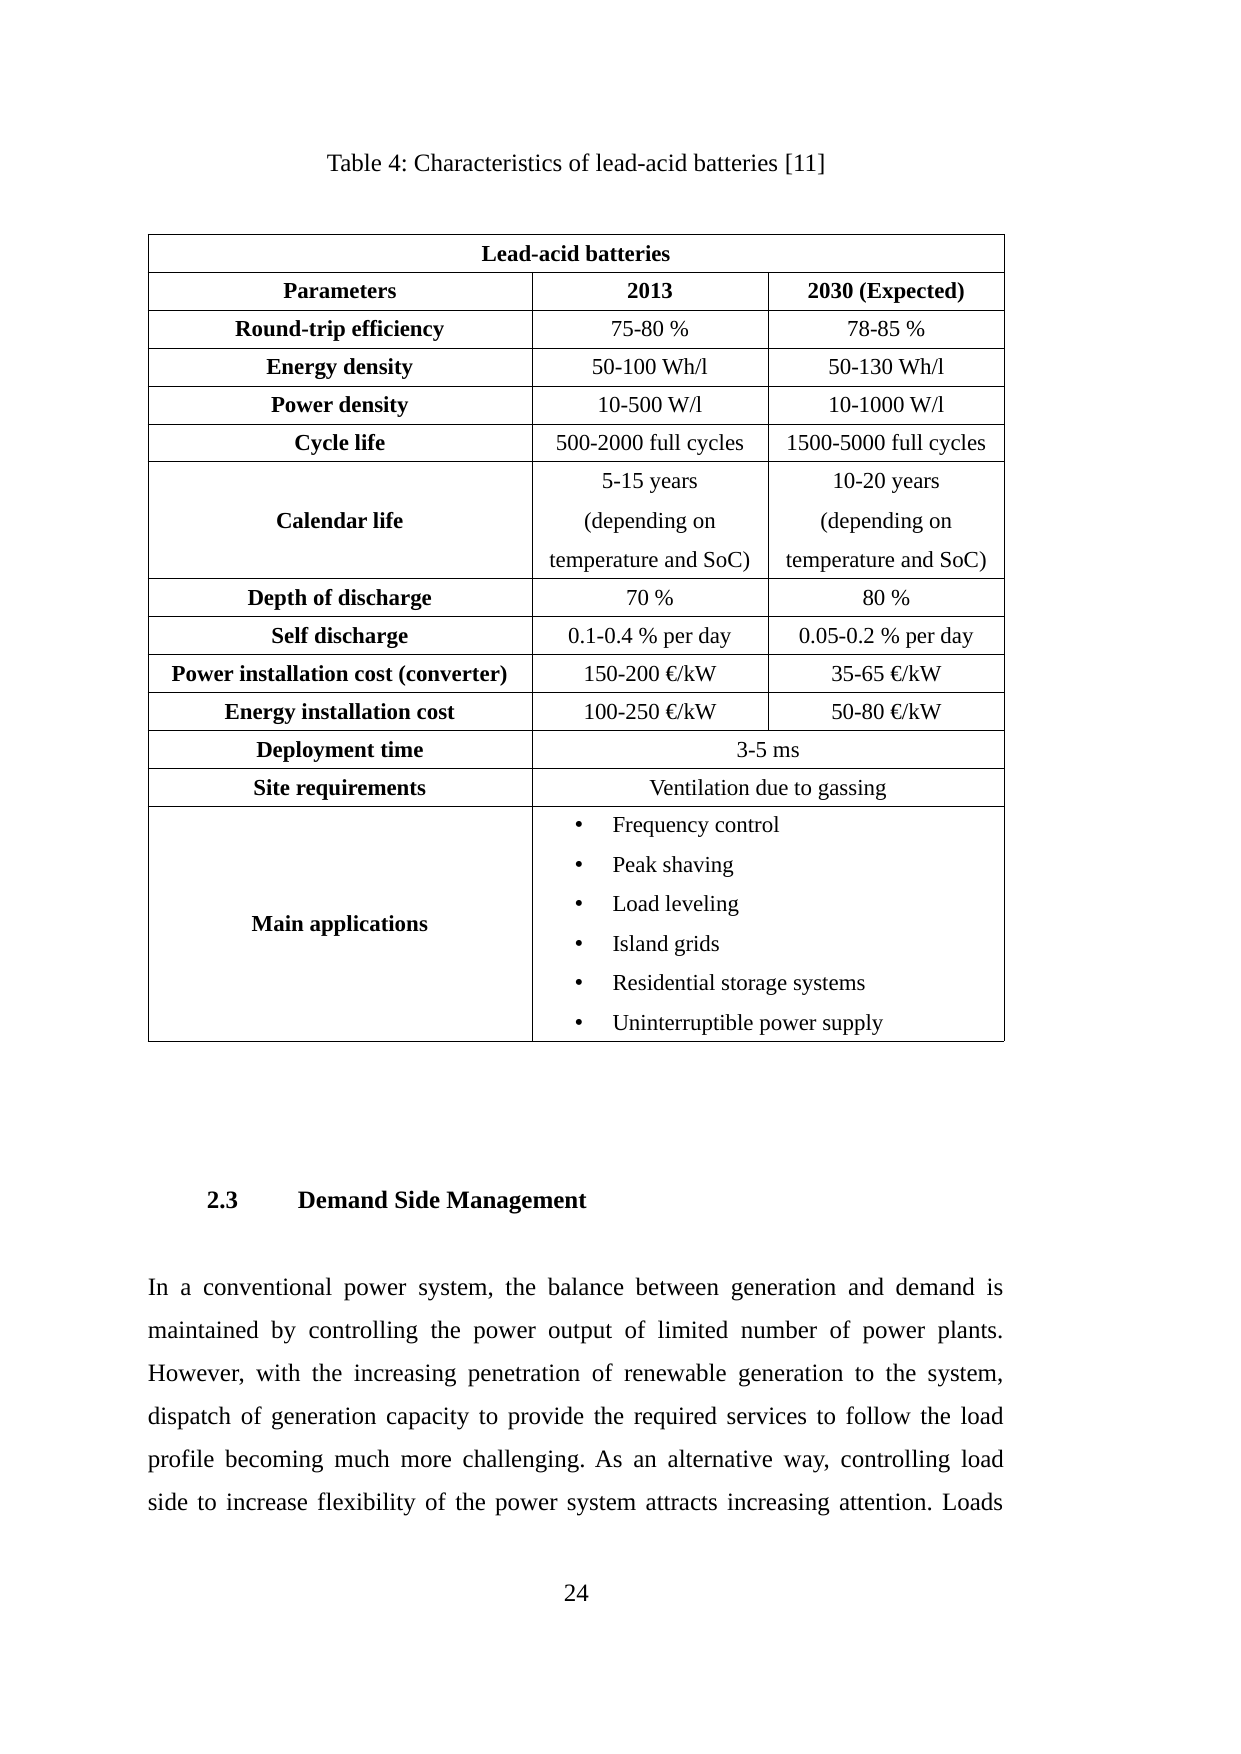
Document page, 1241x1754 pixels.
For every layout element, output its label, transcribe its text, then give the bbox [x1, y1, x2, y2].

table_cell 10-1000 W/l [769, 387, 1004, 423]
table_cell Power installation cost (converter) [149, 655, 532, 692]
table_cell Self discharge [149, 617, 532, 654]
table_cell 78-85 % [769, 311, 1004, 348]
table_cell 150-200 €/kW [533, 655, 768, 692]
table_cell 0.05-0.2 % per day [769, 617, 1004, 654]
table_cell 3-5 ms [533, 731, 1004, 768]
table_cell Frequency control Peak shaving Load leveling Island grids Residential storage systems Uninterruptible power supply [533, 807, 1004, 1041]
table_header Lead-acid batteries [149, 235, 1004, 272]
table_cell 500-2000 full cycles [533, 425, 768, 461]
table_cell 50-100 Wh/l [533, 349, 768, 386]
table_cell 1500-5000 full cycles [769, 425, 1004, 461]
table_cell 80 % [769, 579, 1004, 616]
table_cell 50-130 Wh/l [769, 349, 1004, 386]
table_cell Cycle life [149, 425, 532, 461]
text In a conventional power system, the balance between generation and demand is maintained by controlling the power output of limited number of power plants. However, with the increasing penetration of renewable generation to the system, dispatch of generation capacity to provide the required services to follow the load profile becoming much more challenging. As an alternative way, controlling load side to increase flexibility of the power system attracts increasing attention. Loads [148, 1272, 1004, 1516]
table_cell 35-65 €/kW [769, 655, 1004, 692]
table_cell Calendar life [149, 462, 532, 578]
table_cell Site requirements [149, 769, 532, 806]
table_cell Power density [149, 387, 532, 423]
list Demand Side Management [207, 1185, 1004, 1214]
table_cell 5-15 years (depending on temperature and SoC) [533, 462, 768, 578]
table_cell Main applications [149, 807, 532, 1041]
table_cell Deployment time [149, 731, 532, 768]
table_cell 10-500 W/l [533, 387, 768, 423]
table_cell Depth of discharge [149, 579, 532, 616]
table_cell 2013 [533, 273, 768, 310]
table_cell 50-80 €/kW [769, 693, 1004, 730]
table_cell 0.1-0.4 % per day [533, 617, 768, 654]
text Table 4: Characteristics of lead-acid batteries [11] [148, 148, 1004, 176]
table_cell 70 % [533, 579, 768, 616]
table_cell 10-20 years (depending on temperature and SoC) [769, 462, 1004, 578]
table_cell Energy density [149, 349, 532, 386]
table_cell Round-trip efficiency [149, 311, 532, 348]
table_cell Parameters [149, 273, 532, 310]
table_cell Energy installation cost [149, 693, 532, 730]
table_cell 100-250 €/kW [533, 693, 768, 730]
table_cell Ventilation due to gassing [533, 769, 1004, 806]
table_cell 75-80 % [533, 311, 768, 348]
table_cell 2030 (Expected) [769, 273, 1004, 310]
